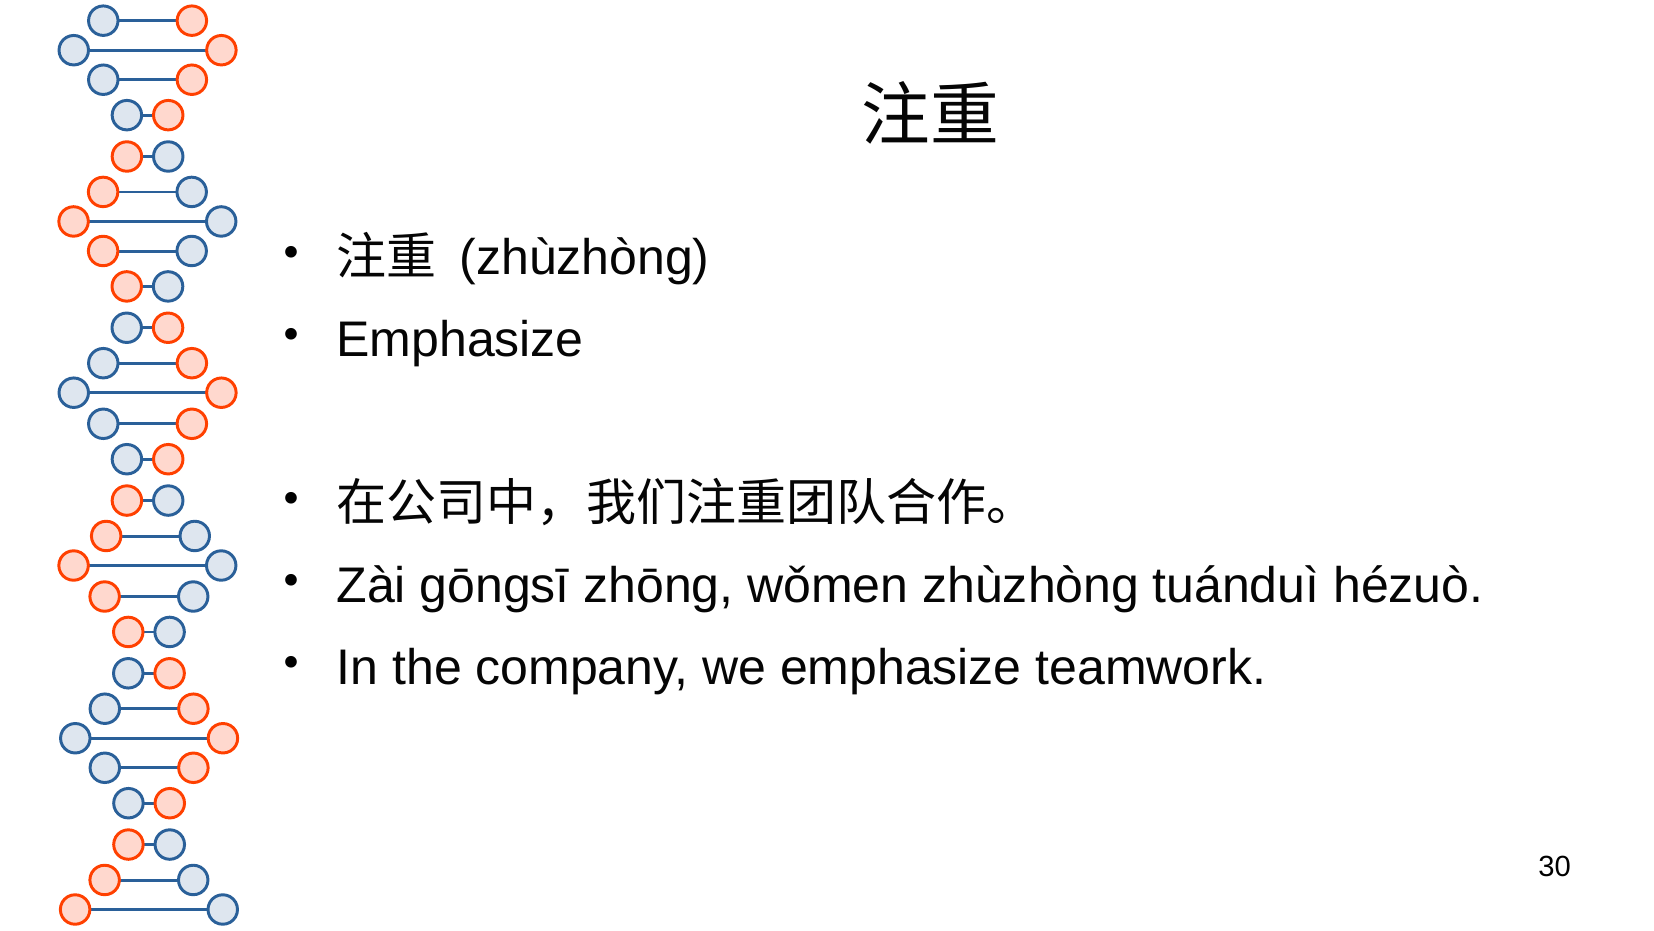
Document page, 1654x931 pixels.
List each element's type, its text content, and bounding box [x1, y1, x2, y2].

list 注重 (zhùzhòng) Emphasize 在公司中，我们注重团队合作。 Zài gōngsī zhōng, wǒmen zhùzhòng tuánduì hézuò. In the company, we emphasize teamwork. [265, 224, 1595, 764]
title 注重 [265, 35, 1595, 189]
